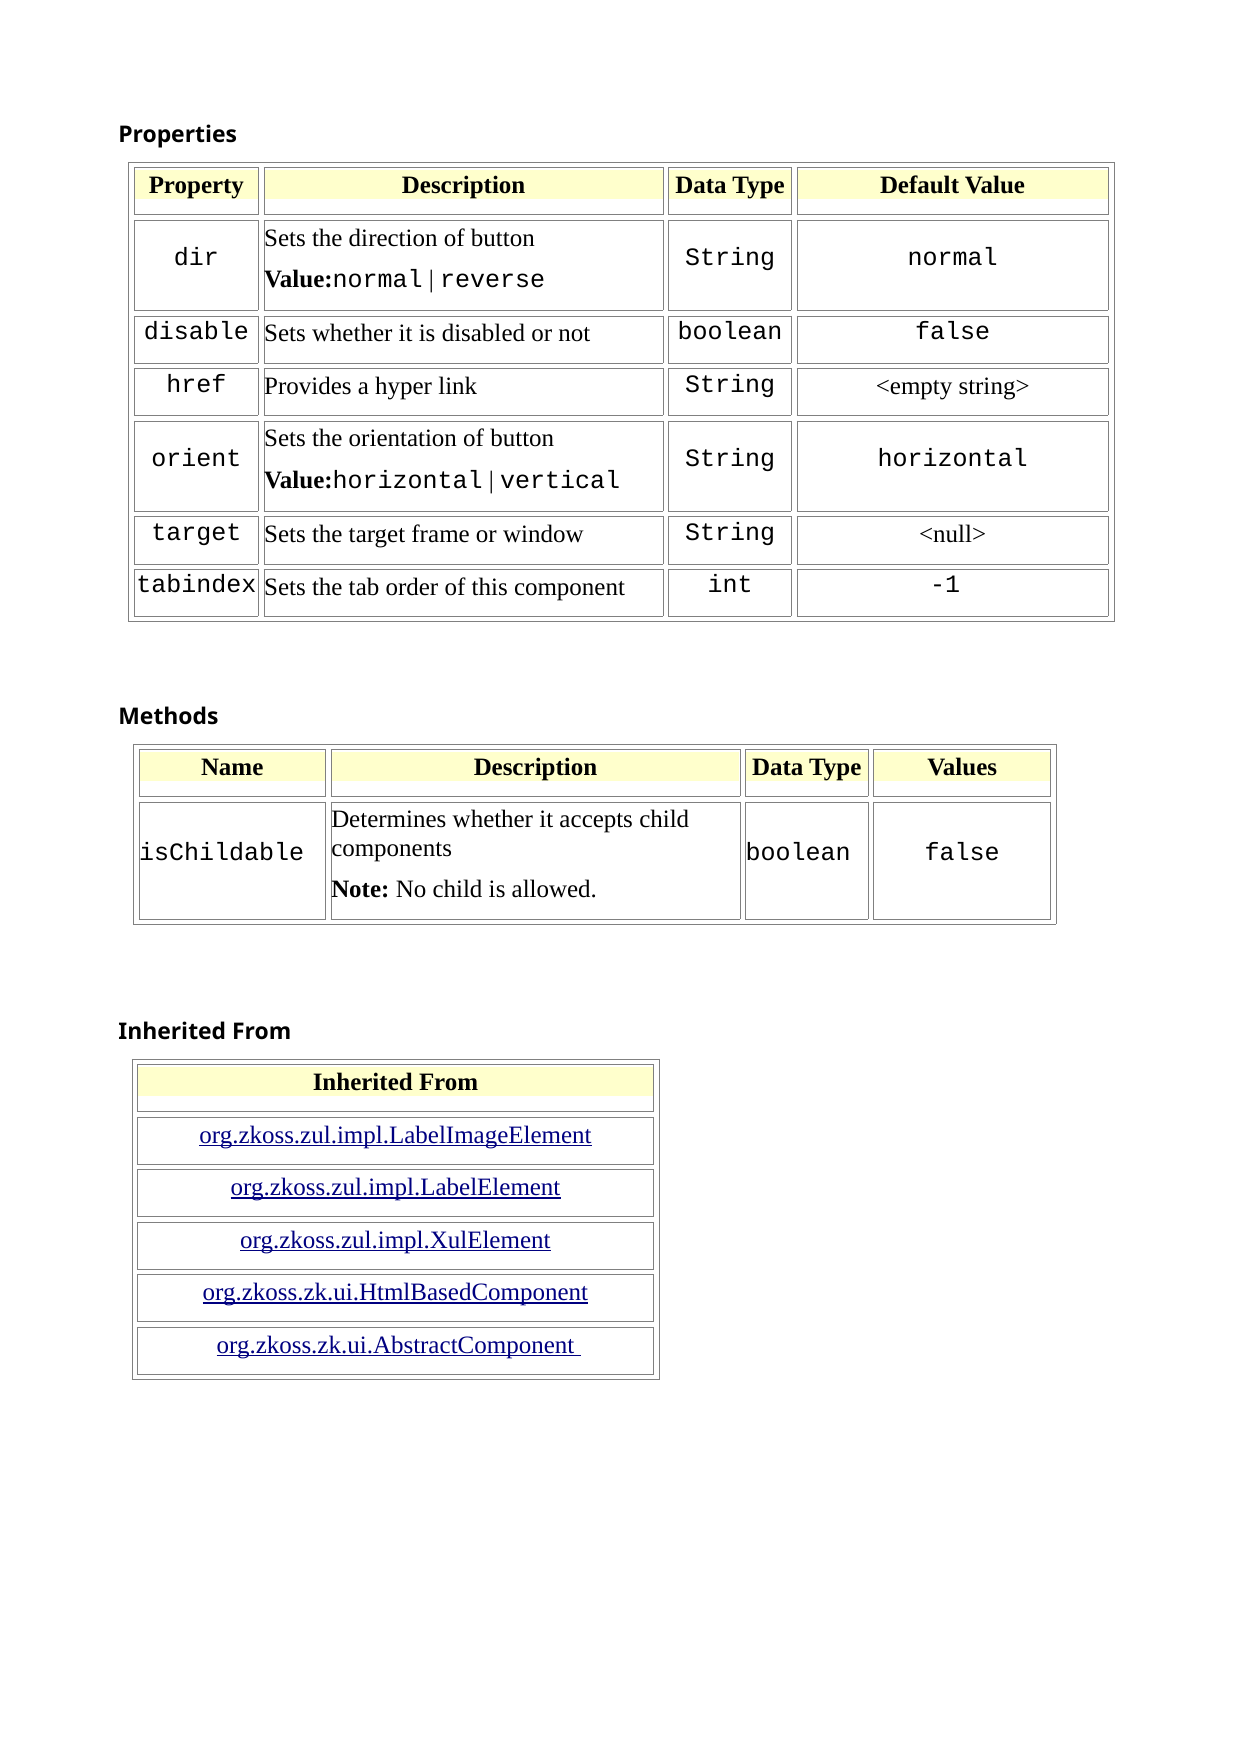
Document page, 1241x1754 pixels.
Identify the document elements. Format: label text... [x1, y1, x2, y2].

table_header Inherited From [134, 1060, 656, 1111]
table_cell Sets the direction of button Value:normal | reverse [261, 214, 666, 310]
table_cell org.zkoss.zk.ui.HtmlBasedComponent [134, 1269, 656, 1321]
table_cell horizontal [794, 415, 1111, 511]
table_cell String [666, 415, 794, 511]
subtitle Inherited From [118, 1015, 1122, 1046]
table_cell <null> [794, 511, 1111, 563]
table_header Property [131, 163, 261, 214]
table_cell isChildable [136, 796, 328, 919]
table_cell String [666, 363, 794, 415]
table_cell <empty string> [794, 363, 1111, 415]
table_cell dir [131, 214, 261, 310]
table_header Default Value [794, 163, 1111, 214]
table_header Values [871, 745, 1053, 796]
table_header Data Type [666, 163, 794, 214]
table_header Name [136, 745, 328, 796]
table_cell Sets the target frame or window [261, 511, 666, 563]
table_cell Determines whether it accepts child components Note: No child is allowed. [328, 796, 742, 919]
table_cell String [666, 511, 794, 563]
subtitle Properties [118, 118, 1122, 149]
subtitle Methods [118, 700, 1122, 731]
table_cell target [131, 511, 261, 563]
table_cell Sets the tab order of this component [261, 564, 666, 616]
table_cell org.zkoss.zk.ui.AbstractComponent [134, 1321, 656, 1374]
table_cell org.zkoss.zul.impl.LabelElement [134, 1164, 656, 1216]
table_cell orient [131, 415, 261, 511]
table_cell disable [131, 310, 261, 363]
table_cell int [666, 564, 794, 616]
table_cell false [794, 310, 1111, 363]
table_cell false [871, 796, 1053, 919]
table_cell boolean [743, 796, 871, 919]
table_cell href [131, 363, 261, 415]
table_cell String [666, 214, 794, 310]
table_cell normal [794, 214, 1111, 310]
table_cell boolean [666, 310, 794, 363]
table_cell Sets the orientation of button Value:horizontal | vertical [261, 415, 666, 511]
table_cell Provides a hyper link [261, 363, 666, 415]
table_header Description [261, 163, 666, 214]
table_cell tabindex [131, 564, 261, 616]
table_header Data Type [743, 745, 871, 796]
table_cell -1 [794, 564, 1111, 616]
table_header Description [328, 745, 742, 796]
table_cell org.zkoss.zul.impl.LabelImageElement [134, 1111, 656, 1164]
table_cell org.zkoss.zul.impl.XulElement [134, 1216, 656, 1269]
table_cell Sets whether it is disabled or not [261, 310, 666, 363]
